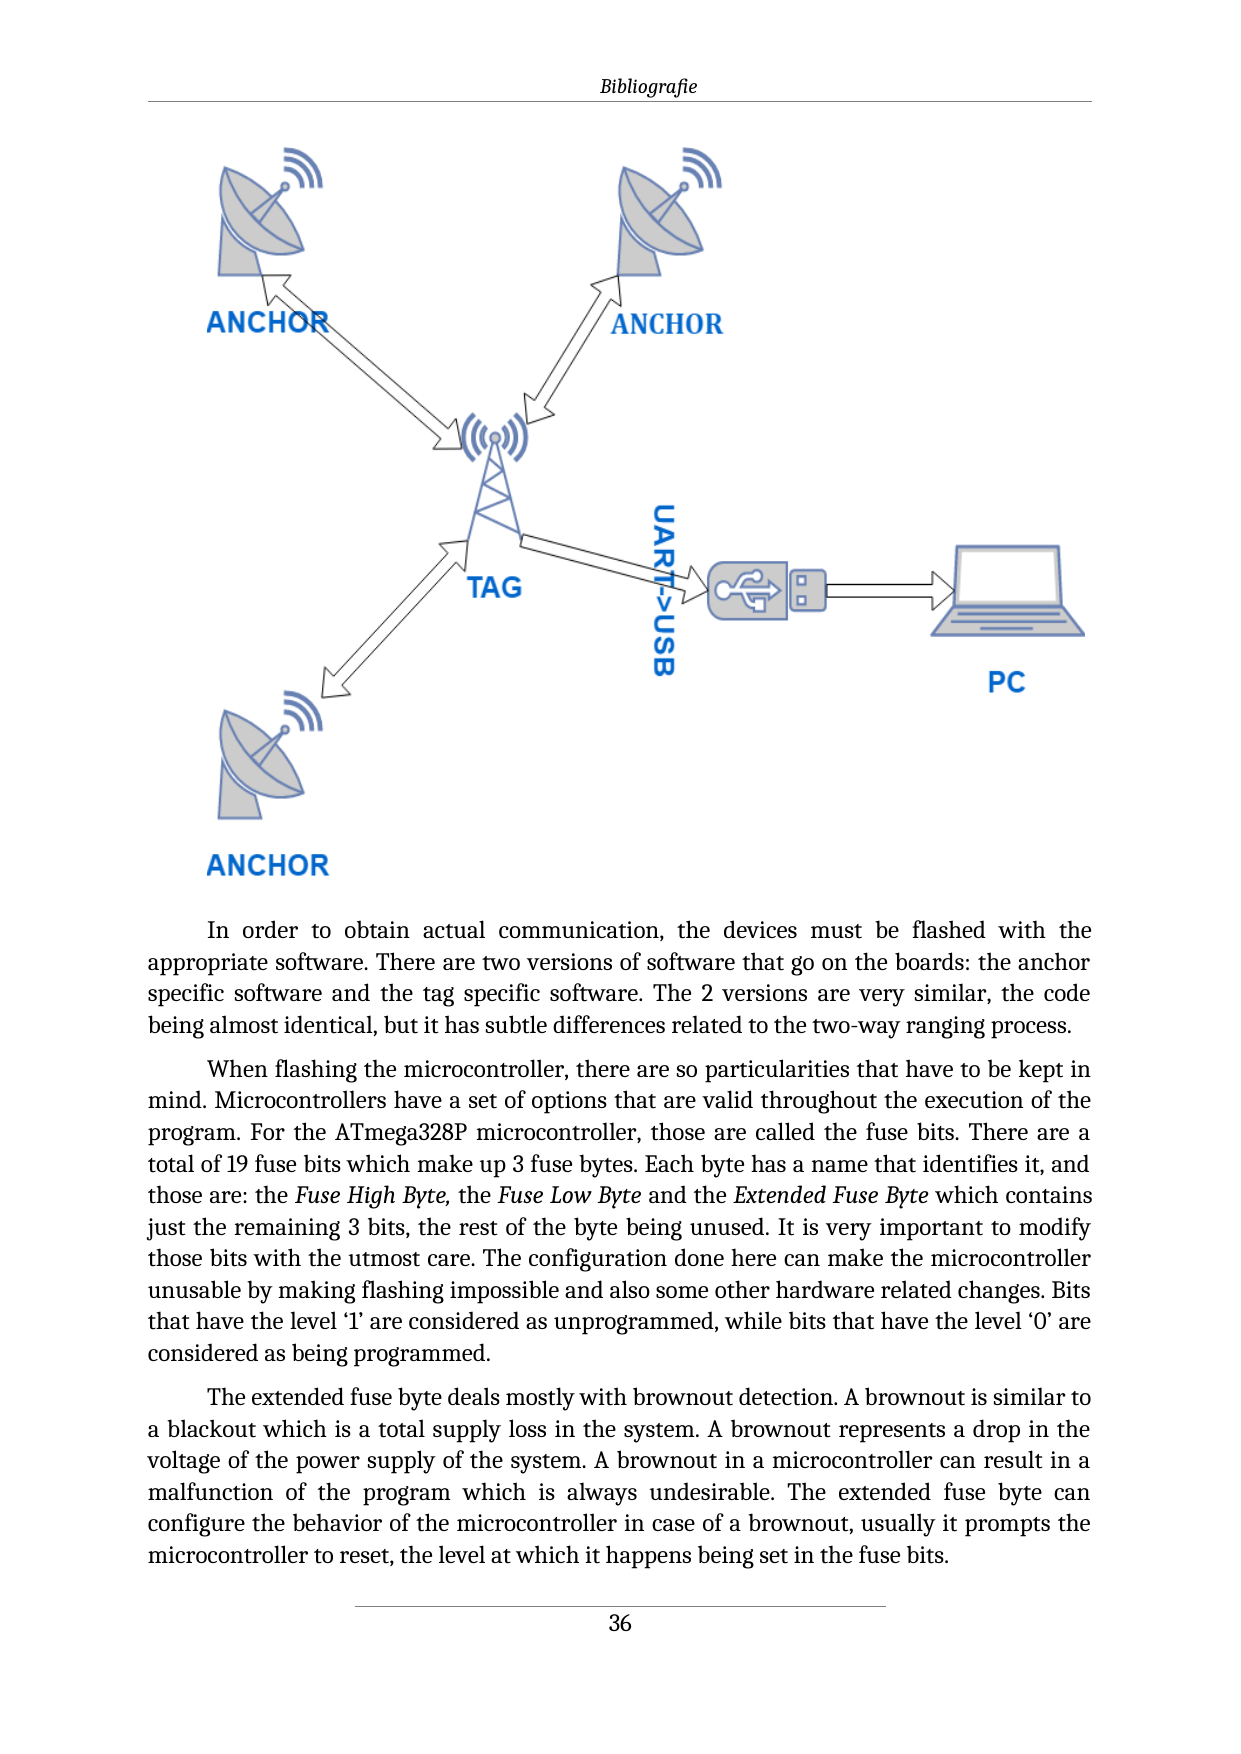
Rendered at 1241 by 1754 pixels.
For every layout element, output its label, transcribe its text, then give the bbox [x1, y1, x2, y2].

text The extended fuse byte deals mostly with brownout detection. A brownout is similar to a blackout which is a total supply loss in the system. A brownout represents a drop in the voltage of the power supply of the system. A brownout in a microcontroller can result in a malfunction of the program which is always undesirable. The extended fuse byte can configure the behavior of the microcontroller in case of a brownout, usually it prompts the microcontroller to reset, the level at which it happens being set in the fuse bits. [148, 1383, 1092, 1569]
text When flashing the microcontroller, there are so particularities that have to be kept in mind. Microcontrollers have a set of options that are valid throughout the execution of the program. For the ATmega328P microcontroller, those are called the fuse bits. There are a total of 19 fuse bits which make up 3 fuse bytes. Each byte has a name that identifies it, and those are: the Fuse High Byte, the Fuse Low Byte and the Extended Fuse Byte which contains just the remaining 3 bits, the rest of the byte being unused. It is very important to modify those bits with the utmost care. The configuration done here can make the microcontroller unusable by making flashing impossible and also some other hardware related changes. Bits that have the level ‘1’ are considered as unprogrammed, while bits that have the level ‘0’ are considered as being programmed. [148, 1055, 1092, 1368]
text In order to obtain actual communication, the devices must be flashed with the appropriate software. There are two versions of software that go on the boards: the anchor specific software and the tag specific software. The 2 versions are very similar, the code being almost identical, but it has subtle differences related to the two-way ranging process. [148, 916, 1092, 1039]
